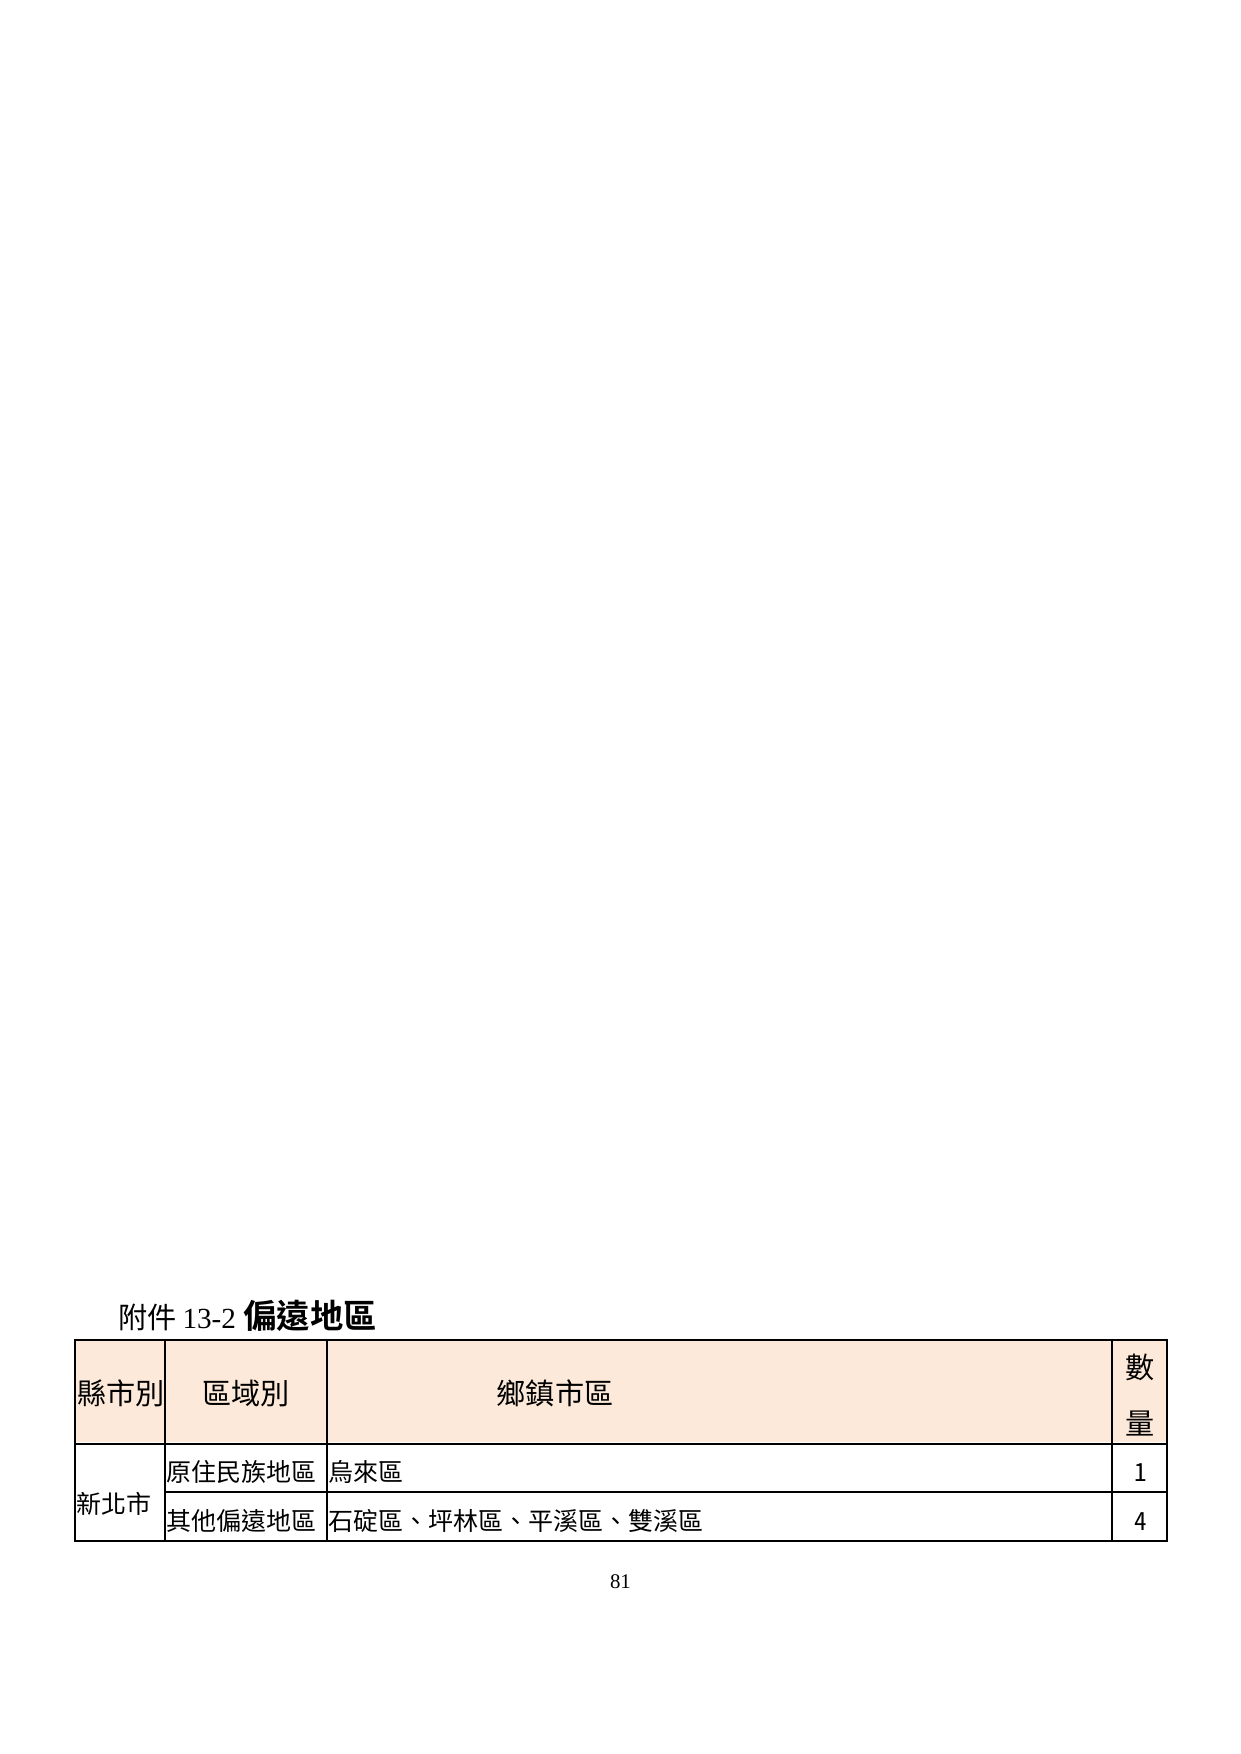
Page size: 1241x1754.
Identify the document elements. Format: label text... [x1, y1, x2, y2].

text 附件13-2 偏遠地區 [118, 1287, 1122, 1339]
table_cell 其他偏遠地區 [166, 1493, 326, 1539]
table_cell 4 [1113, 1493, 1166, 1539]
table_header 數 量 [1113, 1341, 1166, 1442]
table_header 區域別 [166, 1341, 326, 1442]
table_header 鄉鎮市區 [328, 1341, 1111, 1442]
table_header 縣市別 [76, 1341, 164, 1442]
table_cell 新北市 [76, 1445, 164, 1539]
table_cell 石碇區、坪林區、平溪區、雙溪區 [328, 1493, 1111, 1539]
table_cell 原住民族地區 [166, 1445, 326, 1491]
table_cell 1 [1113, 1445, 1166, 1491]
table_cell 烏來區 [328, 1445, 1111, 1491]
